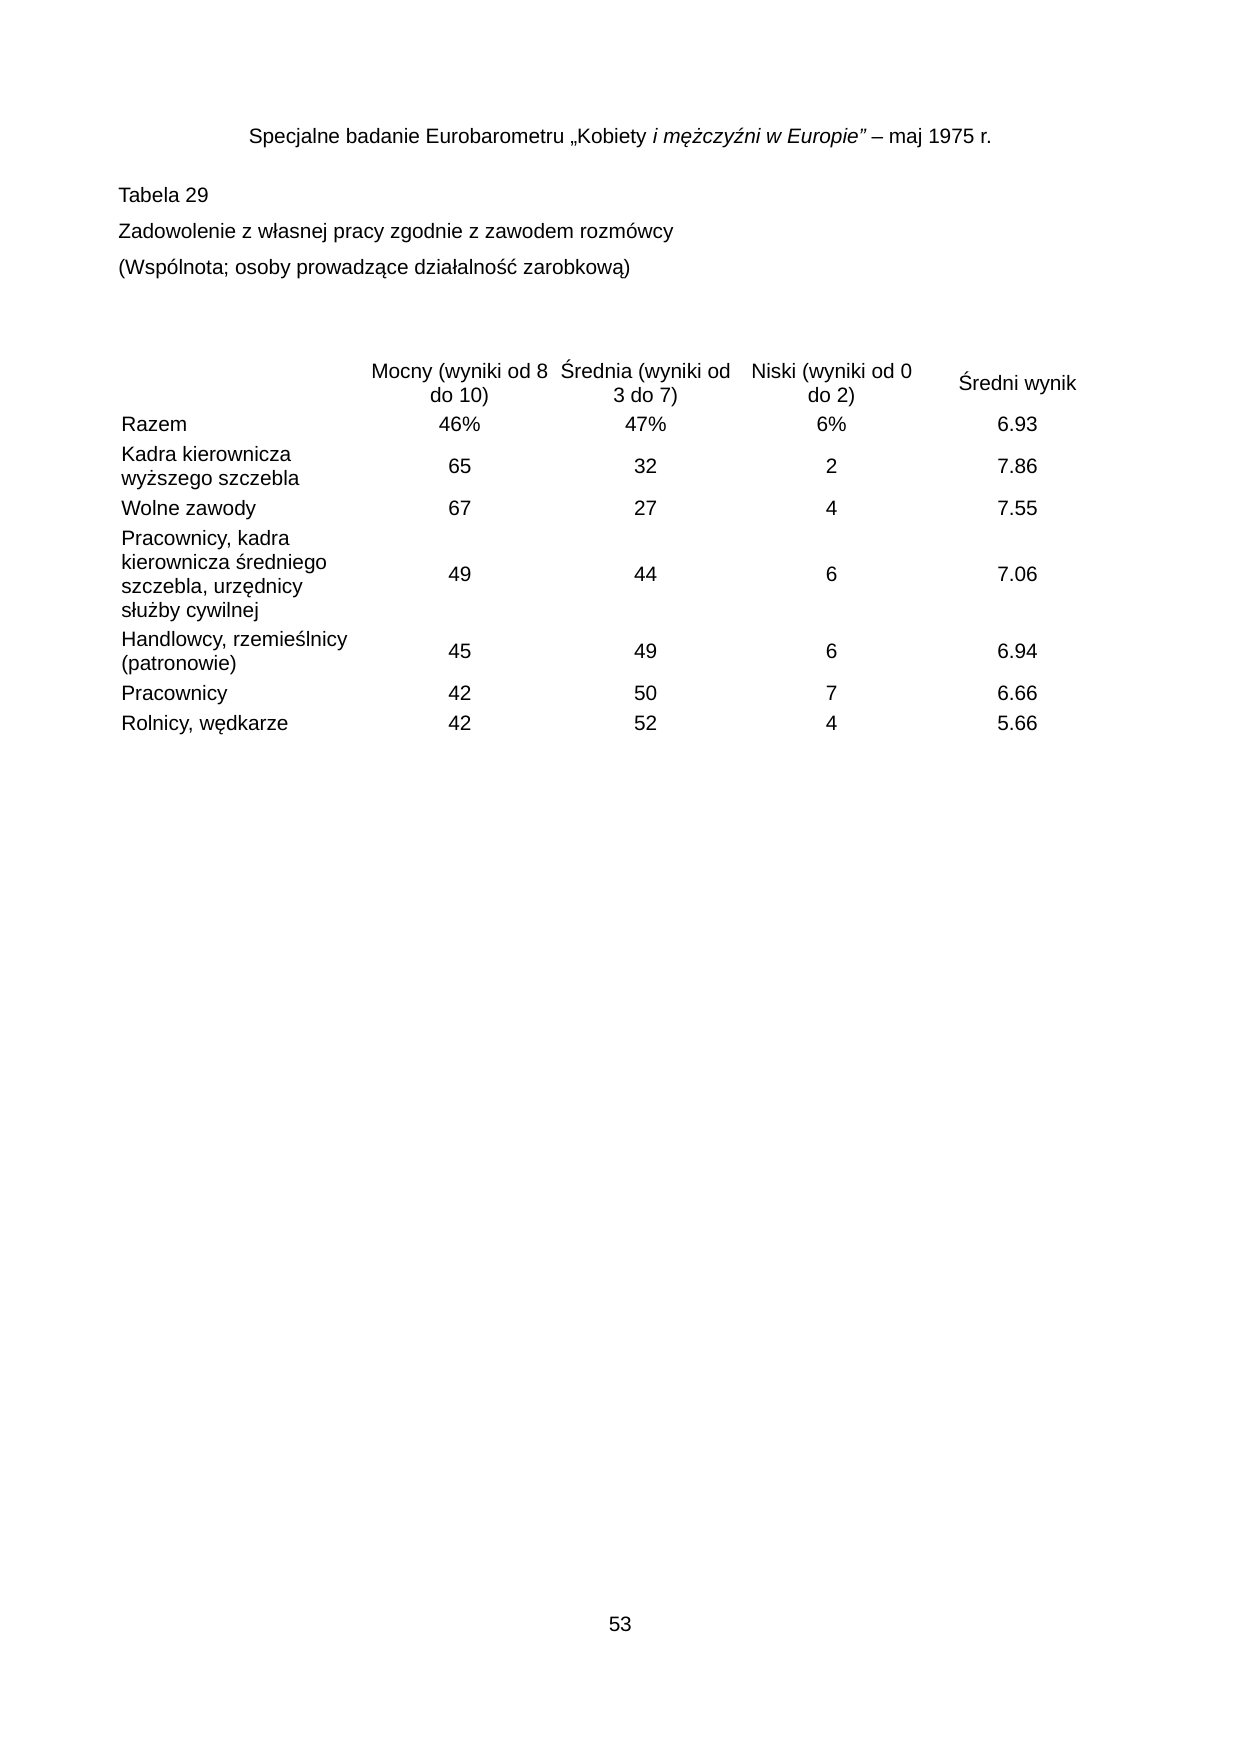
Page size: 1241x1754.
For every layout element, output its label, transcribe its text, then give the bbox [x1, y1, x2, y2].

table_header Niski (wyniki od 0 do 2) [739, 356, 924, 409]
table_cell 6,94 [924, 624, 1110, 678]
table_cell 42 [367, 678, 552, 708]
table_cell 47% [553, 409, 738, 439]
text Zadowolenie z własnej pracy zgodnie z zawodem rozmówcy [118, 219, 1122, 243]
table_header Średnia (wyniki od 3 do 7) [553, 356, 738, 409]
table_cell 2 [739, 439, 924, 493]
table_cell Pracownicy, kadra kierownicza średniego szczebla, urzędnicy służby cywilnej [118, 523, 367, 624]
table_cell 44 [553, 523, 738, 624]
table_header [118, 356, 367, 409]
table_header Mocny (wyniki od 8 do 10) [367, 356, 552, 409]
table_cell 32 [553, 439, 738, 493]
table_cell 6% [739, 409, 924, 439]
table_cell 46% [367, 409, 552, 439]
table_cell 27 [553, 493, 738, 523]
table_cell 42 [367, 708, 552, 738]
table_cell 45 [367, 624, 552, 678]
table_cell Kadra kierownicza wyższego szczebla [118, 439, 367, 493]
table_cell Handlowcy, rzemieślnicy (patronowie) [118, 624, 367, 678]
table_cell 7,06 [924, 523, 1110, 624]
table_cell 4 [739, 708, 924, 738]
table_cell Rolnicy, wędkarze [118, 708, 367, 738]
table_cell 50 [553, 678, 738, 708]
text Tabela 29 [118, 183, 1122, 207]
table_cell 6 [739, 523, 924, 624]
table_cell 6,93 [924, 409, 1110, 439]
table_cell 6,66 [924, 678, 1110, 708]
table_cell Razem [118, 409, 367, 439]
table_cell 52 [553, 708, 738, 738]
table_cell 6 [739, 624, 924, 678]
table_cell 65 [367, 439, 552, 493]
table_cell 49 [553, 624, 738, 678]
table_cell 4 [739, 493, 924, 523]
text (Wspólnota; osoby prowadzące działalność zarobkową) [118, 254, 1122, 278]
table_cell Pracownicy [118, 678, 367, 708]
table_cell 5,66 [924, 708, 1110, 738]
table_cell 7,55 [924, 493, 1110, 523]
table_cell 67 [367, 493, 552, 523]
table_cell 7 [739, 678, 924, 708]
table_cell 7,86 [924, 439, 1110, 493]
table_cell 49 [367, 523, 552, 624]
table_header Średni wynik [924, 356, 1110, 409]
table_cell Wolne zawody [118, 493, 367, 523]
